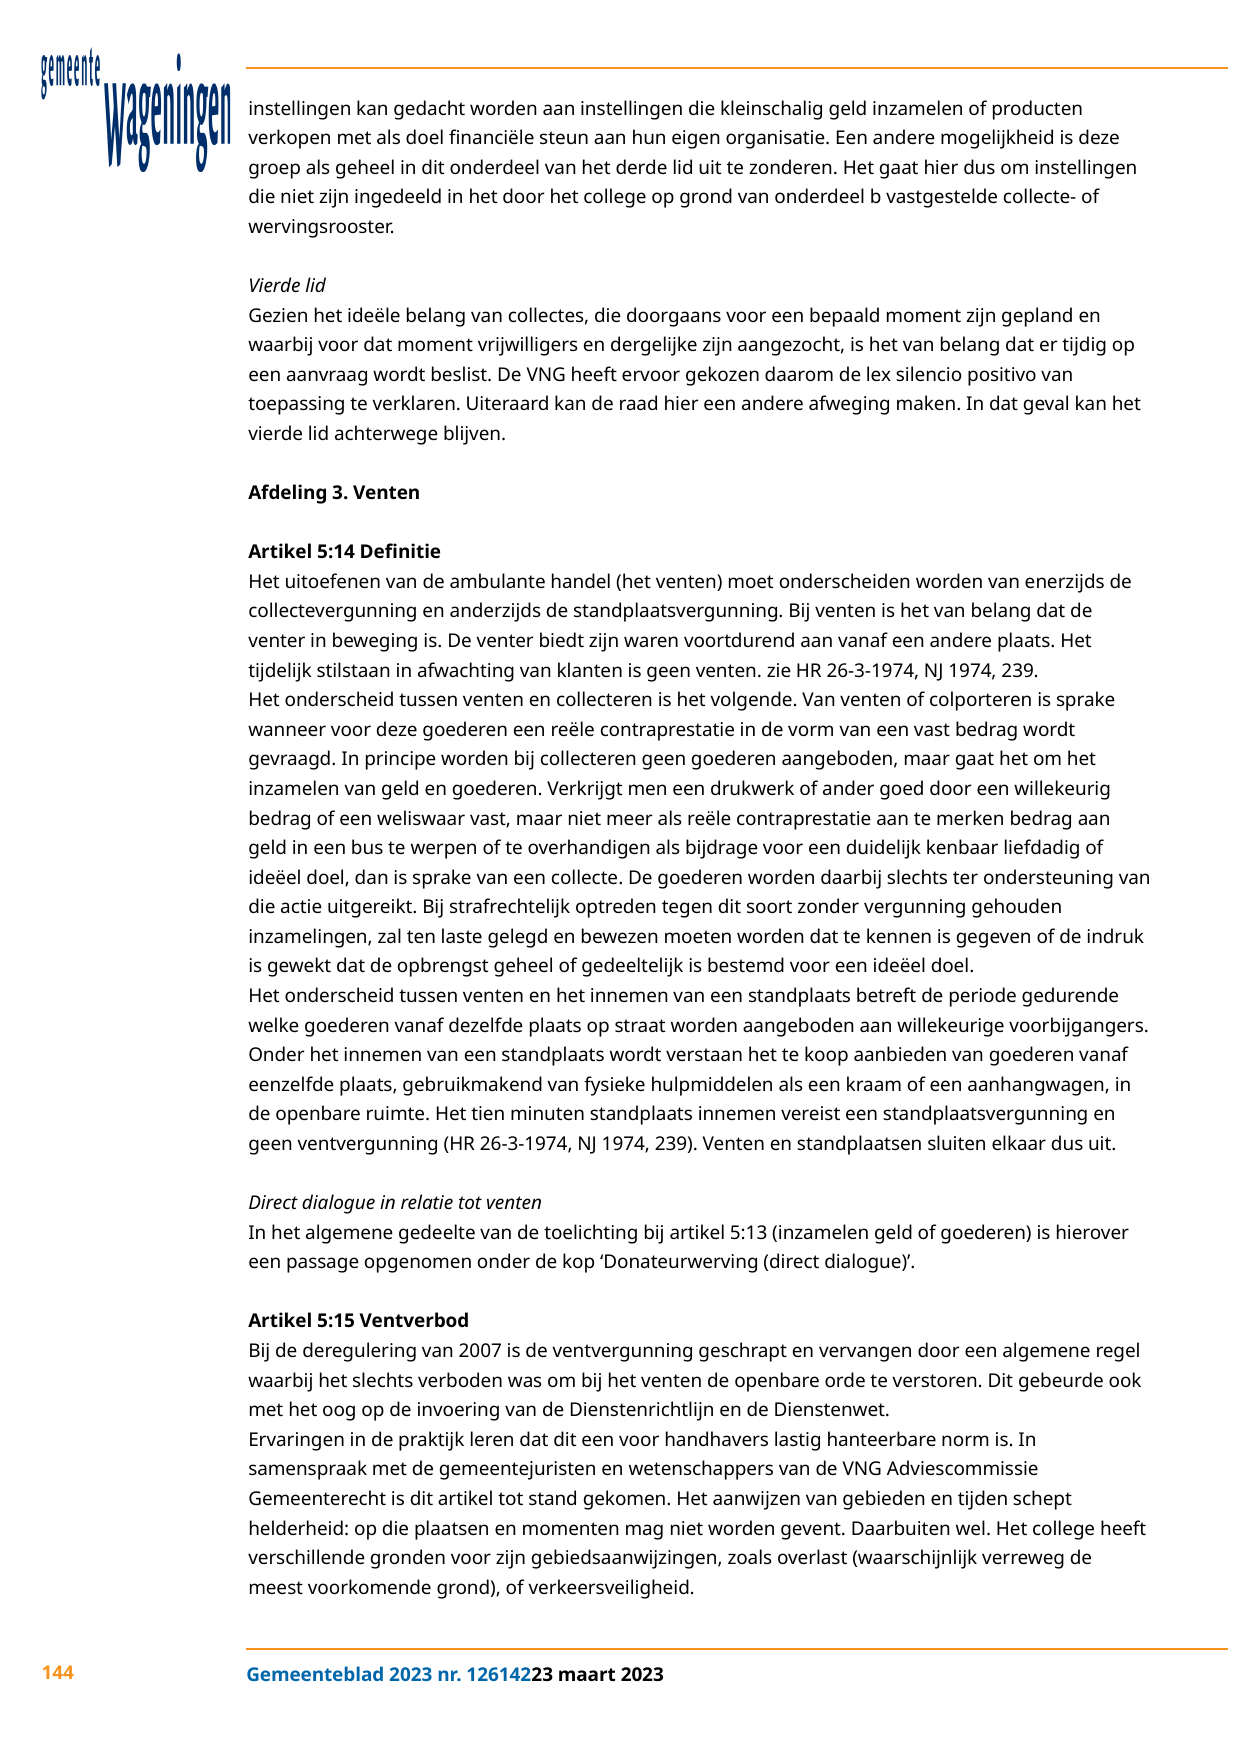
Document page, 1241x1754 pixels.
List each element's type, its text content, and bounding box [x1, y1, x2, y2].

text Het uitoefenen van de ambulante handel (het venten) moet onderscheiden worden van enerzijds de collectevergunning en anderzijds de standplaatsvergunning. Bij venten is het van belang dat de venter in beweging is. De venter biedt zijn waren voortdurend aan vanaf een andere plaats. Het tijdelijk stilstaan in afwachting van klanten is geen venten. zie HR 26-3-1974, NJ 1974, 239. [248, 568, 1152, 683]
text Bij de deregulering van 2007 is de ventvergunning geschrapt en vervangen door een algemene regel waarbij het slechts verboden was om bij het venten de openbare orde te verstoren. Dit gebeurde ook met het oog op de invoering van de Dienstenrichtlijn en de Dienstenwet. [248, 1337, 1152, 1422]
text Het onderscheid tussen venten en het innemen van een standplaats betreft de periode gedurende welke goederen vanaf dezelfde plaats op straat worden aangeboden aan willekeurige voorbijgangers. Onder het innemen van een standplaats wordt verstaan het te koop aanbieden van goederen vanaf eenzelfde plaats, gebruikmakend van fysieke hulpmiddelen als een kraam of een aanhangwagen, in de openbare ruimte. Het tien minuten standplaats innemen vereist een standplaatsvergunning en geen ventvergunning (HR 26-3-1974, NJ 1974, 239). Venten en standplaatsen sluiten elkaar dus uit. [248, 982, 1152, 1156]
text Het onderscheid tussen venten en collecteren is het volgende. Van venten of colporteren is sprake wanneer voor deze goederen een reële contraprestatie in de vorm van een vast bedrag wordt gevraagd. In principe worden bij collecteren geen goederen aangeboden, maar gaat het om het inzamelen van geld en goederen. Verkrijgt men een drukwerk of ander goed door een willekeurig bedrag of een weliswaar vast, maar niet meer als reële contraprestatie aan te merken bedrag aan geld in een bus te werpen of te overhandigen als bijdrage voor een duidelijk kenbaar liefdadig of ideëel doel, dan is sprake van een collecte. De goederen worden daarbij slechts ter ondersteuning van die actie uitgereikt. Bij strafrechtelijk optreden tegen dit soort zonder vergunning gehouden inzamelingen, zal ten laste gelegd en bewezen moeten worden dat te kennen is gegeven of de indruk is gewekt dat de opbrengst geheel of gedeeltelijk is bestemd voor een ideëel doel. [248, 686, 1152, 978]
text Ervaringen in de praktijk leren dat dit een voor handhavers lastig hanteerbare norm is. In samenspraak met de gemeentejuristen en wetenschappers van de VNG Adviescommissie Gemeenterecht is dit artikel tot stand gekomen. Het aanwijzen van gebieden en tijden schept helderheid: op die plaatsen en momenten mag niet worden gevent. Daarbuiten wel. Het college heeft verschillende gronden voor zijn gebiedsaanwijzingen, zoals overlast (waarschijnlijk verreweg de meest voorkomende grond), of verkeersveiligheid. [248, 1426, 1152, 1600]
text Gezien het ideële belang van collectes, die doorgaans voor een bepaald moment zijn gepland en waarbij voor dat moment vrijwilligers en dergelijke zijn aangezocht, is het van belang dat er tijdig op een aanvraag wordt beslist. De VNG heeft ervoor gekozen daarom de lex silencio positivo van toepassing te verklaren. Uiteraard kan de raad hier een andere afweging maken. In dat geval kan het vierde lid achterwege blijven. [248, 302, 1152, 446]
text Artikel 5:14 Definitie [248, 538, 1152, 564]
text Vierde lid [248, 272, 1152, 298]
text instellingen kan gedacht worden aan instellingen die kleinschalig geld inzamelen of producten verkopen met als doel financiële steun aan hun eigen organisatie. Een andere mogelijkheid is deze groep als geheel in dit onderdeel van het derde lid uit te zonderen. Het gaat hier dus om instellingen die niet zijn ingedeeld in het door het college op grond van onderdeel b vastgestelde collecte- of wervingsrooster. [248, 95, 1152, 239]
text Afdeling 3. Venten [248, 479, 1152, 505]
text In het algemene gedeelte van de toelichting bij artikel 5:13 (inzamelen geld of goederen) is hierover een passage opgenomen onder de kop ‘Donateurwerving (direct dialogue)’. [248, 1219, 1152, 1274]
text Direct dialogue in relatie tot venten [248, 1189, 1152, 1215]
text Artikel 5:15 Ventverbod [248, 1308, 1152, 1333]
picture [41, 47, 231, 172]
